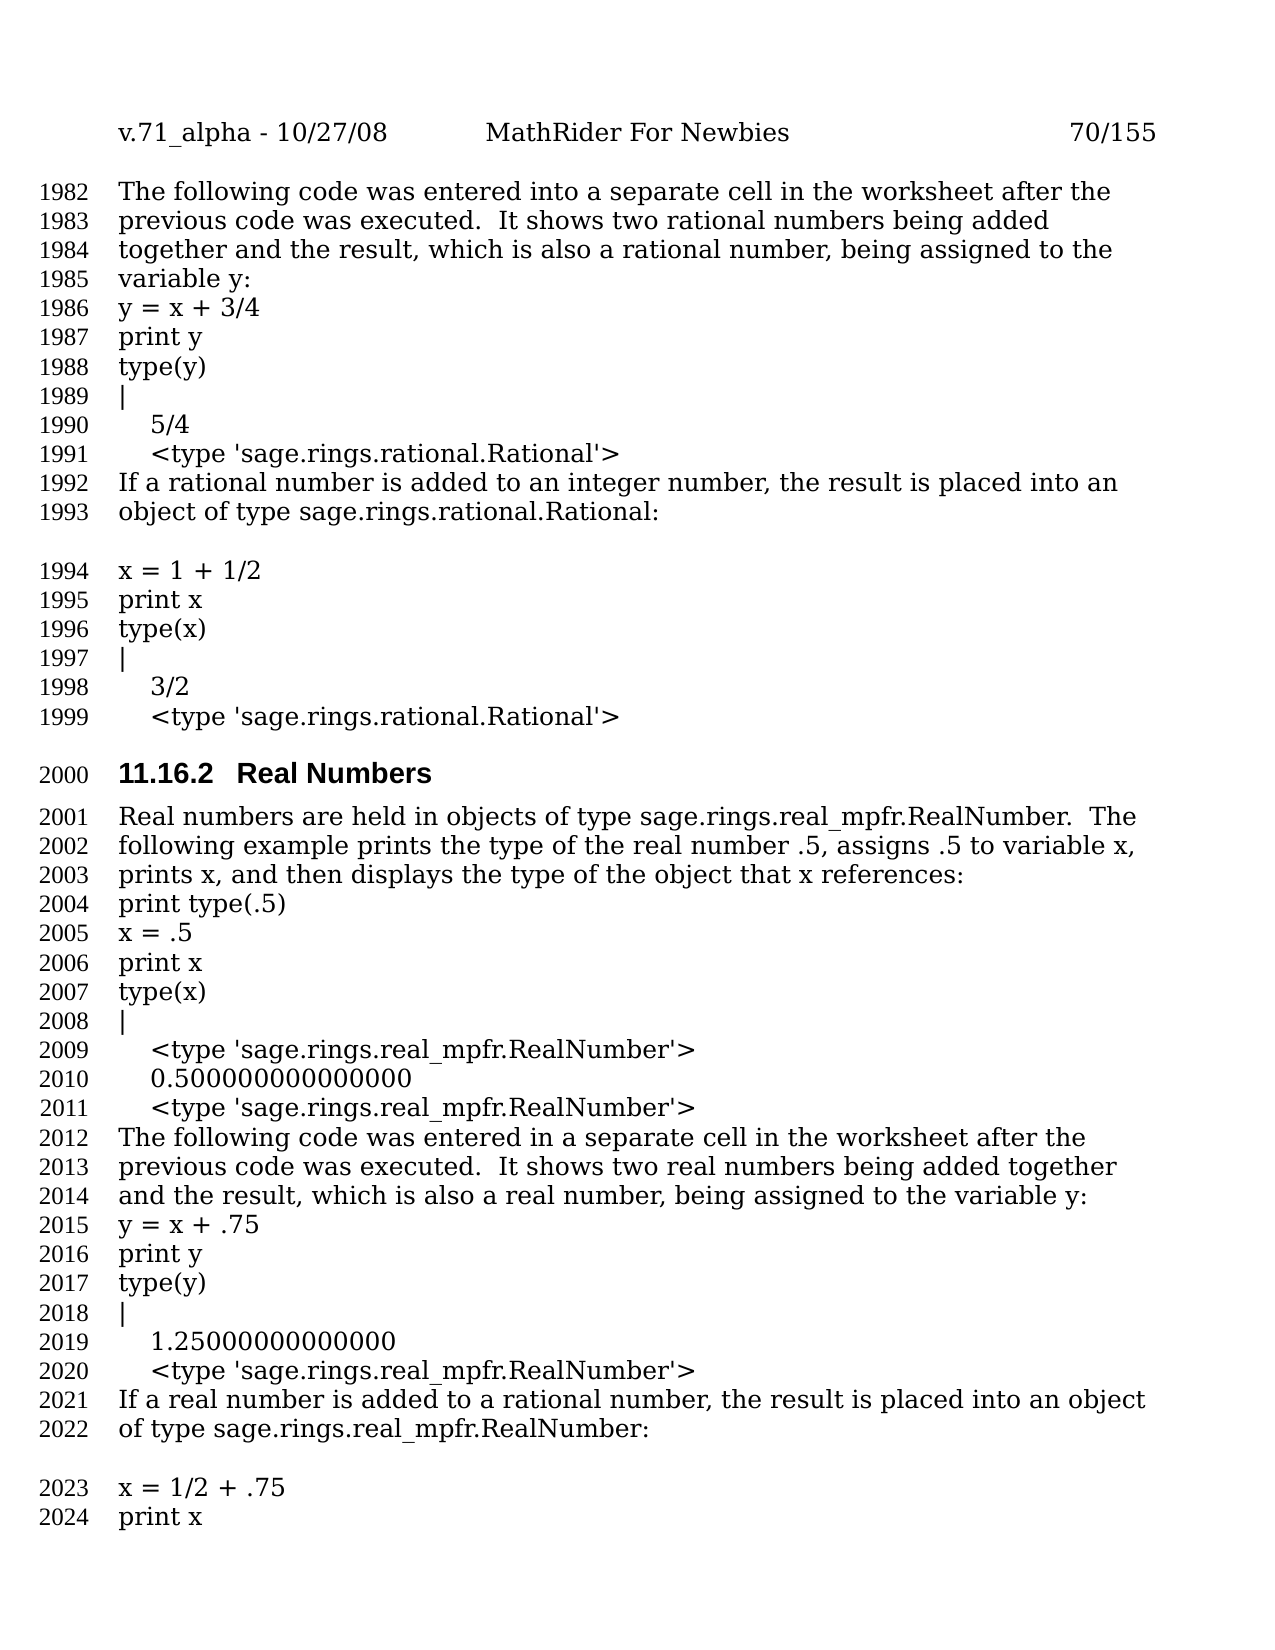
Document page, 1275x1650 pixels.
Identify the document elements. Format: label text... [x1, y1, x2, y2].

text <type 'sage.rings.rational.Rational'> [118, 702, 1157, 731]
text <type 'sage.rings.real_mpfr.RealNumber'> [118, 1094, 1157, 1123]
text print y [118, 323, 1157, 352]
subtitle Real Numbers [118, 756, 1157, 789]
text print y [118, 1239, 1157, 1269]
text | [118, 1006, 1157, 1035]
text print x [118, 585, 1157, 614]
text print x [118, 1502, 1157, 1531]
text The following code was entered into a separate cell in the worksheet after the previous code was executed. It shows two rational numbers being added together and the result, which is also a rational number, being assigned to the variable y: [118, 177, 1157, 293]
text x = .5 [118, 919, 1157, 948]
text y = x + 3/4 [118, 293, 1157, 323]
text x = 1 + 1/2 [118, 556, 1157, 585]
text Real numbers are held in objects of type sage.rings.real_mpfr.RealNumber. The following example prints the type of the real number .5, assigns .5 to variable x, prints x, and then displays the type of the object that x references: [118, 802, 1157, 889]
text 5/4 [118, 410, 1157, 439]
text 3/2 [118, 673, 1157, 702]
text type(y) [118, 1269, 1157, 1298]
text If a rational number is added to an integer number, the result is placed into an object of type sage.rings.rational.Rational: [118, 468, 1157, 527]
text type(y) [118, 352, 1157, 381]
text <type 'sage.rings.rational.Rational'> [118, 439, 1157, 468]
text If a real number is added to a rational number, the result is placed into an object of type sage.rings.real_mpfr.RealNumber: [118, 1385, 1157, 1444]
text | [118, 381, 1157, 410]
text x = 1/2 + .75 [118, 1473, 1157, 1502]
text | [118, 1298, 1157, 1327]
text | [118, 643, 1157, 673]
text <type 'sage.rings.real_mpfr.RealNumber'> [118, 1035, 1157, 1064]
text <type 'sage.rings.real_mpfr.RealNumber'> [118, 1356, 1157, 1385]
text The following code was entered in a separate cell in the worksheet after the previous code was executed. It shows two real numbers being added together and the result, which is also a real number, being assigned to the variable y: [118, 1123, 1157, 1210]
text print type(.5) [118, 889, 1157, 919]
text print x [118, 948, 1157, 977]
text type(x) [118, 977, 1157, 1006]
text 0.500000000000000 [118, 1064, 1157, 1094]
text 1.25000000000000 [118, 1327, 1157, 1356]
text y = x + .75 [118, 1210, 1157, 1239]
text type(x) [118, 614, 1157, 643]
